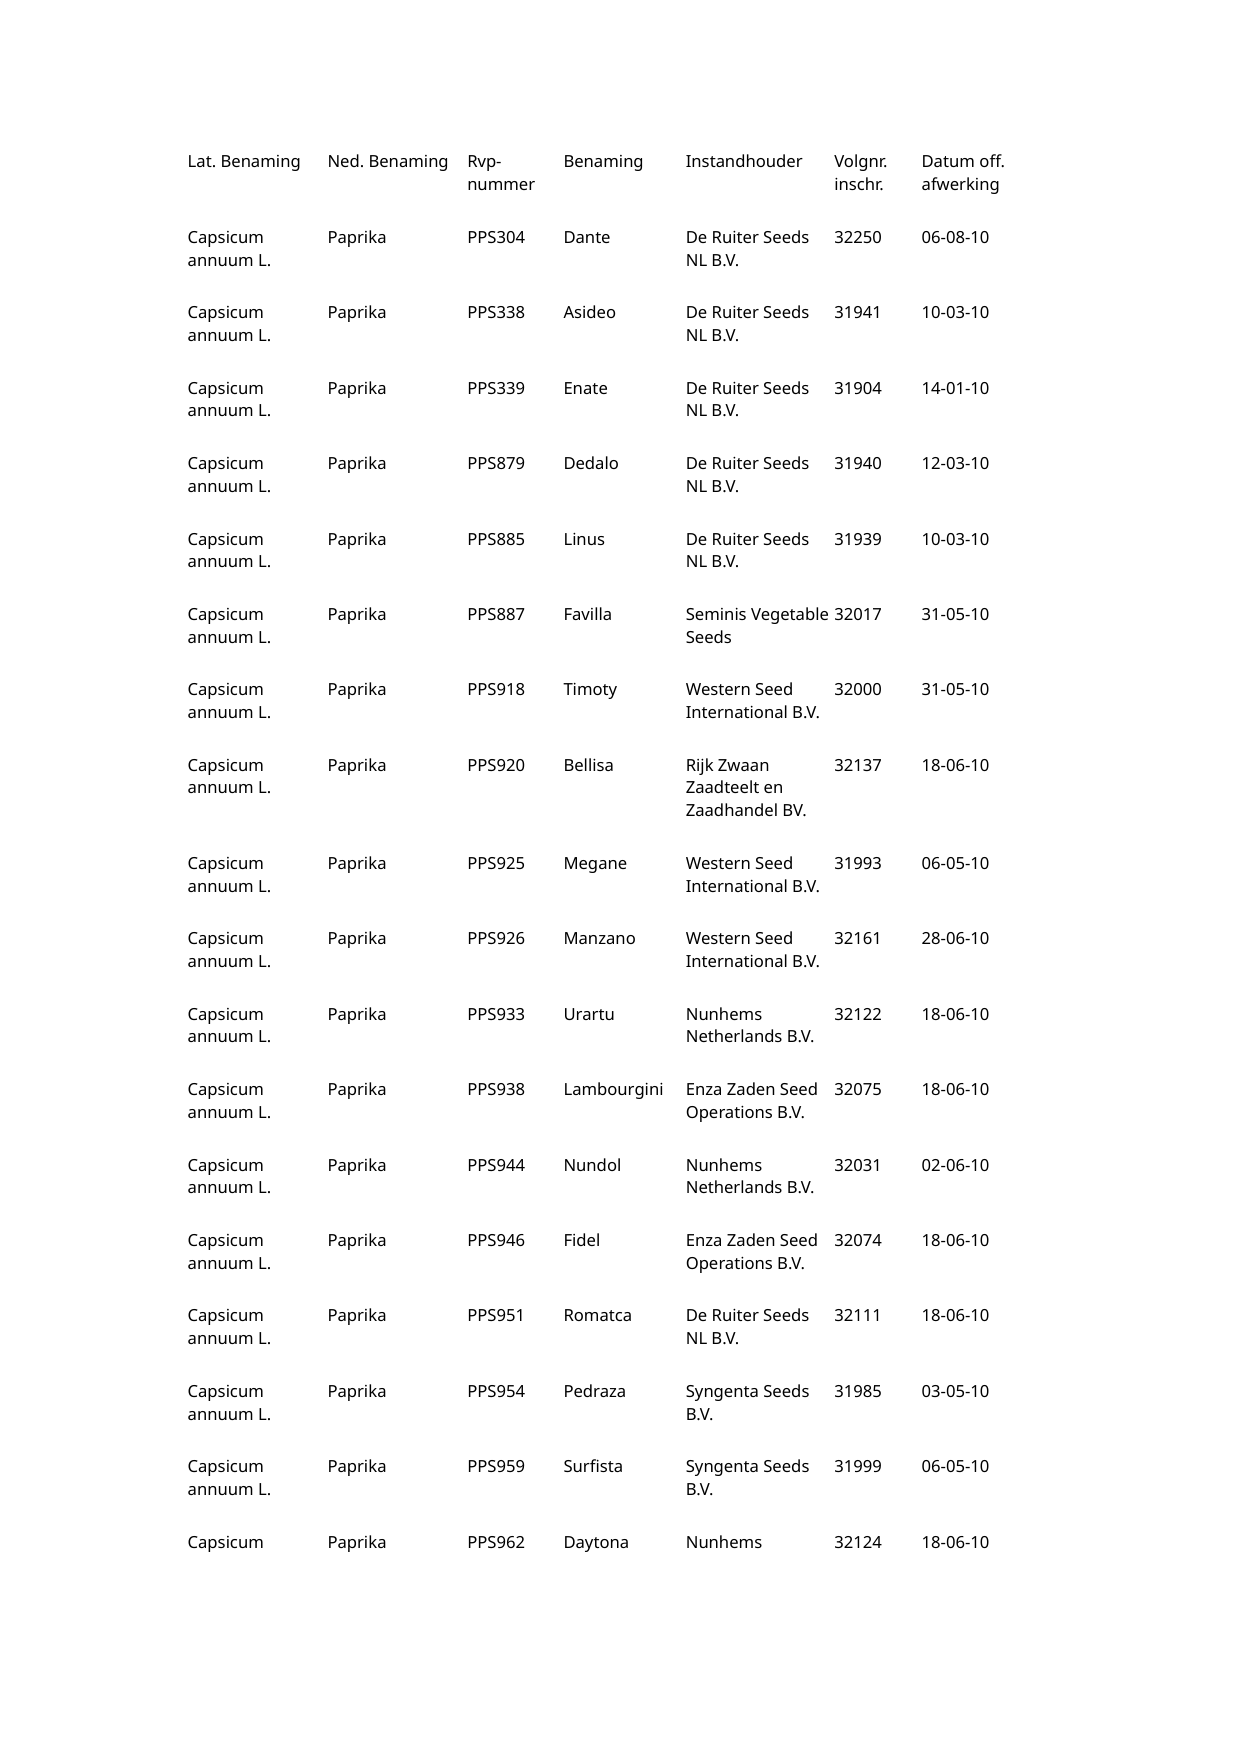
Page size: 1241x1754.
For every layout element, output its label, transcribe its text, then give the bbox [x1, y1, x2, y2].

table_cell Urartu [563, 1002, 686, 1078]
table_cell Capsicum annuum L. [188, 452, 327, 527]
table_cell De Ruiter Seeds NL B.V. [686, 1304, 834, 1379]
table_cell Enza Zaden Seed Operations B.V. [686, 1229, 834, 1304]
table_cell PPS920 [467, 753, 563, 851]
table_cell 28-06-10 [921, 927, 1053, 1002]
table_cell 32137 [834, 753, 921, 851]
table_cell 31939 [834, 527, 921, 602]
table_cell 31-05-10 [921, 603, 1053, 678]
table_cell PPS926 [467, 927, 563, 1002]
table_cell 32161 [834, 927, 921, 1002]
table_cell 32124 [834, 1530, 921, 1553]
table_cell PPS338 [467, 301, 563, 376]
table_cell Dante [563, 225, 686, 301]
table_cell 06-08-10 [921, 225, 1053, 301]
table_cell Favilla [563, 603, 686, 678]
table_cell Paprika [327, 1078, 467, 1153]
table_cell 31940 [834, 452, 921, 527]
table_cell De Ruiter Seeds NL B.V. [686, 376, 834, 452]
table_cell De Ruiter Seeds NL B.V. [686, 301, 834, 376]
table_cell Capsicum annuum L. [188, 1379, 327, 1455]
table_cell Pedraza [563, 1379, 686, 1455]
table_cell 03-05-10 [921, 1379, 1053, 1455]
table_cell Paprika [327, 376, 467, 452]
table_cell PPS918 [467, 678, 563, 753]
table_header Rvp-nummer [467, 150, 563, 225]
table_cell Western Seed International B.V. [686, 927, 834, 1002]
table_cell Paprika [327, 753, 467, 851]
table_cell Capsicum annuum L. [188, 603, 327, 678]
table_header Lat. Benaming [188, 150, 327, 225]
table_cell Capsicum annuum L. [188, 376, 327, 452]
table_cell 18-06-10 [921, 1002, 1053, 1078]
table_cell Timoty [563, 678, 686, 753]
table_cell 14-01-10 [921, 376, 1053, 452]
table_cell Paprika [327, 1002, 467, 1078]
table_cell Capsicum annuum L. [188, 1078, 327, 1153]
table_cell Capsicum [188, 1530, 327, 1553]
table_header Instandhouder [686, 150, 834, 225]
table_cell PPS339 [467, 376, 563, 452]
table_cell Rijk Zwaan Zaadteelt en Zaadhandel BV. [686, 753, 834, 851]
table_header Ned. Benaming [327, 150, 467, 225]
table_cell 32000 [834, 678, 921, 753]
table_cell Seminis Vegetable Seeds [686, 603, 834, 678]
table_cell PPS304 [467, 225, 563, 301]
table_header Volgnr. inschr. [834, 150, 921, 225]
table_cell Nundol [563, 1153, 686, 1228]
table_header Datum off. afwerking [921, 150, 1053, 225]
table_cell 31-05-10 [921, 678, 1053, 753]
table_cell Paprika [327, 1379, 467, 1455]
table_cell Manzano [563, 927, 686, 1002]
table_cell Western Seed International B.V. [686, 851, 834, 927]
table_cell 32250 [834, 225, 921, 301]
table_cell PPS887 [467, 603, 563, 678]
table_cell De Ruiter Seeds NL B.V. [686, 452, 834, 527]
table_cell 18-06-10 [921, 1530, 1053, 1553]
table_cell Capsicum annuum L. [188, 678, 327, 753]
table_cell Paprika [327, 678, 467, 753]
table_cell 32111 [834, 1304, 921, 1379]
table_cell Linus [563, 527, 686, 602]
table_cell 18-06-10 [921, 1078, 1053, 1153]
table_cell PPS925 [467, 851, 563, 927]
table_cell 32122 [834, 1002, 921, 1078]
table_cell 18-06-10 [921, 753, 1053, 851]
table_cell 31993 [834, 851, 921, 927]
table_cell PPS954 [467, 1379, 563, 1455]
table_cell Paprika [327, 1229, 467, 1304]
table_cell 31904 [834, 376, 921, 452]
table_cell PPS951 [467, 1304, 563, 1379]
table_cell Paprika [327, 1304, 467, 1379]
table_cell 32075 [834, 1078, 921, 1153]
table_cell PPS959 [467, 1455, 563, 1530]
table_cell 12-03-10 [921, 452, 1053, 527]
table_cell Paprika [327, 452, 467, 527]
table_cell Paprika [327, 603, 467, 678]
table_cell PPS885 [467, 527, 563, 602]
table_cell Fidel [563, 1229, 686, 1304]
table_cell Nunhems Netherlands B.V. [686, 1153, 834, 1228]
table_cell 10-03-10 [921, 301, 1053, 376]
table_cell PPS962 [467, 1530, 563, 1553]
table_cell Capsicum annuum L. [188, 851, 327, 927]
table_cell Lambourgini [563, 1078, 686, 1153]
table_cell Paprika [327, 225, 467, 301]
table_cell Nunhems [686, 1530, 834, 1553]
table_cell 10-03-10 [921, 527, 1053, 602]
table_cell Capsicum annuum L. [188, 1455, 327, 1530]
table_cell PPS938 [467, 1078, 563, 1153]
table_cell 18-06-10 [921, 1229, 1053, 1304]
table_cell Paprika [327, 1153, 467, 1228]
table_header Benaming [563, 150, 686, 225]
table_cell 31985 [834, 1379, 921, 1455]
table_cell Capsicum annuum L. [188, 753, 327, 851]
table_cell 31941 [834, 301, 921, 376]
table_cell Capsicum annuum L. [188, 1304, 327, 1379]
table_cell Capsicum annuum L. [188, 527, 327, 602]
table_cell Capsicum annuum L. [188, 1153, 327, 1228]
table_cell 18-06-10 [921, 1304, 1053, 1379]
table_cell PPS946 [467, 1229, 563, 1304]
table_cell Romatca [563, 1304, 686, 1379]
table_cell 32031 [834, 1153, 921, 1228]
table_cell Paprika [327, 527, 467, 602]
table_cell PPS933 [467, 1002, 563, 1078]
table_cell Capsicum annuum L. [188, 301, 327, 376]
table_cell 02-06-10 [921, 1153, 1053, 1228]
table_cell Paprika [327, 1530, 467, 1553]
table_cell 32017 [834, 603, 921, 678]
table_cell De Ruiter Seeds NL B.V. [686, 527, 834, 602]
table_cell Asideo [563, 301, 686, 376]
table_cell Daytona [563, 1530, 686, 1553]
table_cell Enza Zaden Seed Operations B.V. [686, 1078, 834, 1153]
table_cell 31999 [834, 1455, 921, 1530]
table_cell Dedalo [563, 452, 686, 527]
table_cell 06-05-10 [921, 1455, 1053, 1530]
table_cell Capsicum annuum L. [188, 225, 327, 301]
table_cell 32074 [834, 1229, 921, 1304]
table_cell Megane [563, 851, 686, 927]
table_cell Capsicum annuum L. [188, 1229, 327, 1304]
table_cell Paprika [327, 1455, 467, 1530]
table_cell Capsicum annuum L. [188, 1002, 327, 1078]
table_cell Bellisa [563, 753, 686, 851]
table_cell Paprika [327, 851, 467, 927]
table_cell 06-05-10 [921, 851, 1053, 927]
table_cell Western Seed International B.V. [686, 678, 834, 753]
table_cell Capsicum annuum L. [188, 927, 327, 1002]
table_cell Paprika [327, 927, 467, 1002]
table_cell Surfista [563, 1455, 686, 1530]
table_cell Syngenta Seeds B.V. [686, 1455, 834, 1530]
table_cell Enate [563, 376, 686, 452]
table_cell PPS944 [467, 1153, 563, 1228]
table_cell Syngenta Seeds B.V. [686, 1379, 834, 1455]
table_cell Nunhems Netherlands B.V. [686, 1002, 834, 1078]
table_cell De Ruiter Seeds NL B.V. [686, 225, 834, 301]
table_cell Paprika [327, 301, 467, 376]
table_cell PPS879 [467, 452, 563, 527]
